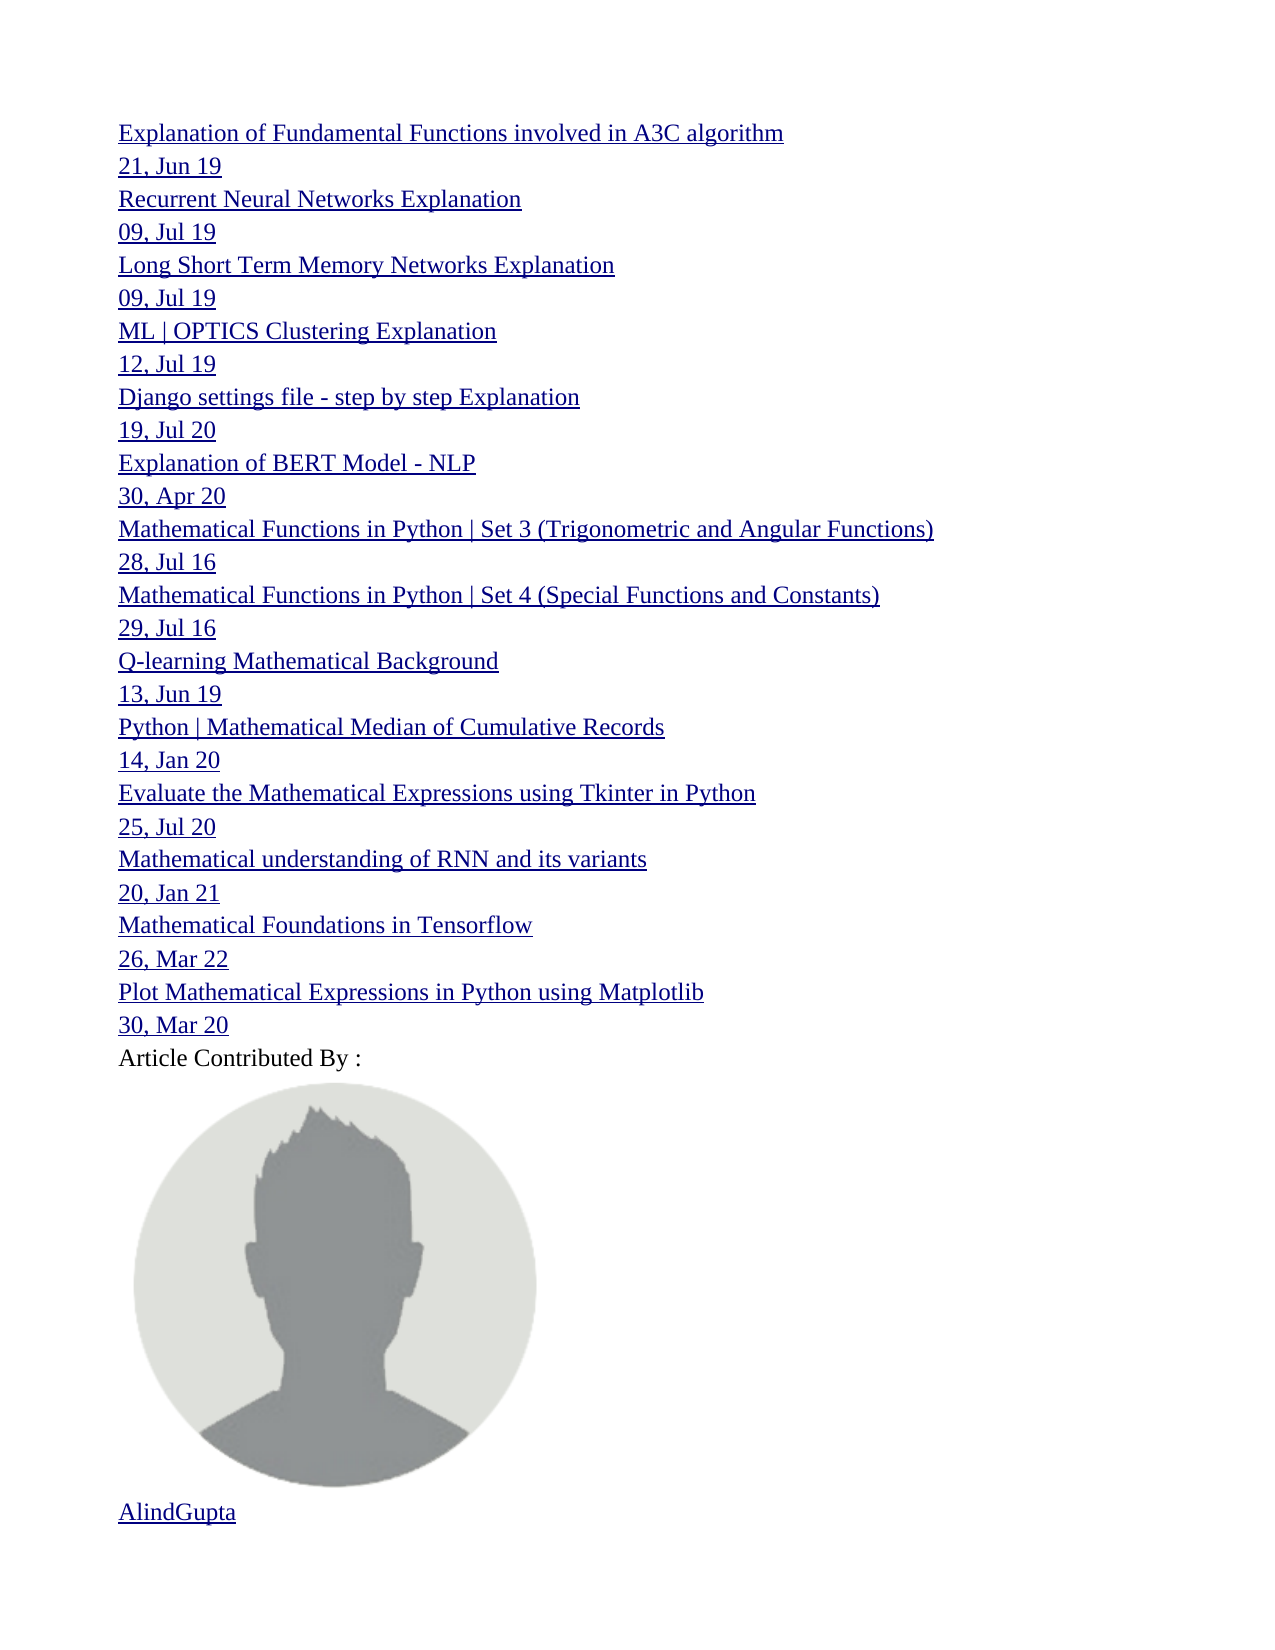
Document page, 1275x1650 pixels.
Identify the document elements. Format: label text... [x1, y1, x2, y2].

text 09, Jul 19 [118, 283, 1157, 312]
text Python | Mathematical Median of Cumulative Records [118, 712, 1157, 741]
text 30, Mar 20 [118, 1010, 1157, 1038]
text Mathematical Functions in Python | Set 3 (Trigonometric and Angular Functions) [118, 514, 1157, 543]
text 29, Jul 16 [118, 613, 1157, 642]
text Long Short Term Memory Networks Explanation [118, 250, 1157, 279]
text Explanation of Fundamental Functions involved in A3C algorithm [118, 118, 1157, 147]
text AlindGupta [118, 1497, 1157, 1526]
text 12, Jul 19 [118, 349, 1157, 378]
text ML | OPTICS Clustering Explanation [118, 316, 1157, 345]
text Mathematical understanding of RNN and its variants [118, 844, 1157, 873]
text 09, Jul 19 [118, 217, 1157, 246]
text 14, Jan 20 [118, 746, 1157, 774]
text Mathematical Foundations in Tensorflow [118, 911, 1157, 939]
text 19, Jul 20 [118, 415, 1157, 444]
text 25, Jul 20 [118, 812, 1157, 840]
picture [118, 1075, 559, 1493]
text 13, Jun 19 [118, 679, 1157, 708]
text Evaluate the Mathematical Expressions using Tkinter in Python [118, 778, 1157, 807]
text Plot Mathematical Expressions in Python using Matplotlib [118, 977, 1157, 1005]
text Recurrent Neural Networks Explanation [118, 184, 1157, 213]
text Mathematical Functions in Python | Set 4 (Special Functions and Constants) [118, 580, 1157, 609]
text Django settings file - step by step Explanation [118, 382, 1157, 411]
text Article Contributed By : [118, 1043, 1157, 1071]
text 20, Jan 21 [118, 878, 1157, 906]
text 28, Jul 16 [118, 547, 1157, 576]
text 21, Jun 19 [118, 151, 1157, 180]
text 30, Apr 20 [118, 481, 1157, 510]
text Explanation of BERT Model - NLP [118, 448, 1157, 477]
text 26, Mar 22 [118, 944, 1157, 972]
text Q-learning Mathematical Background [118, 646, 1157, 675]
